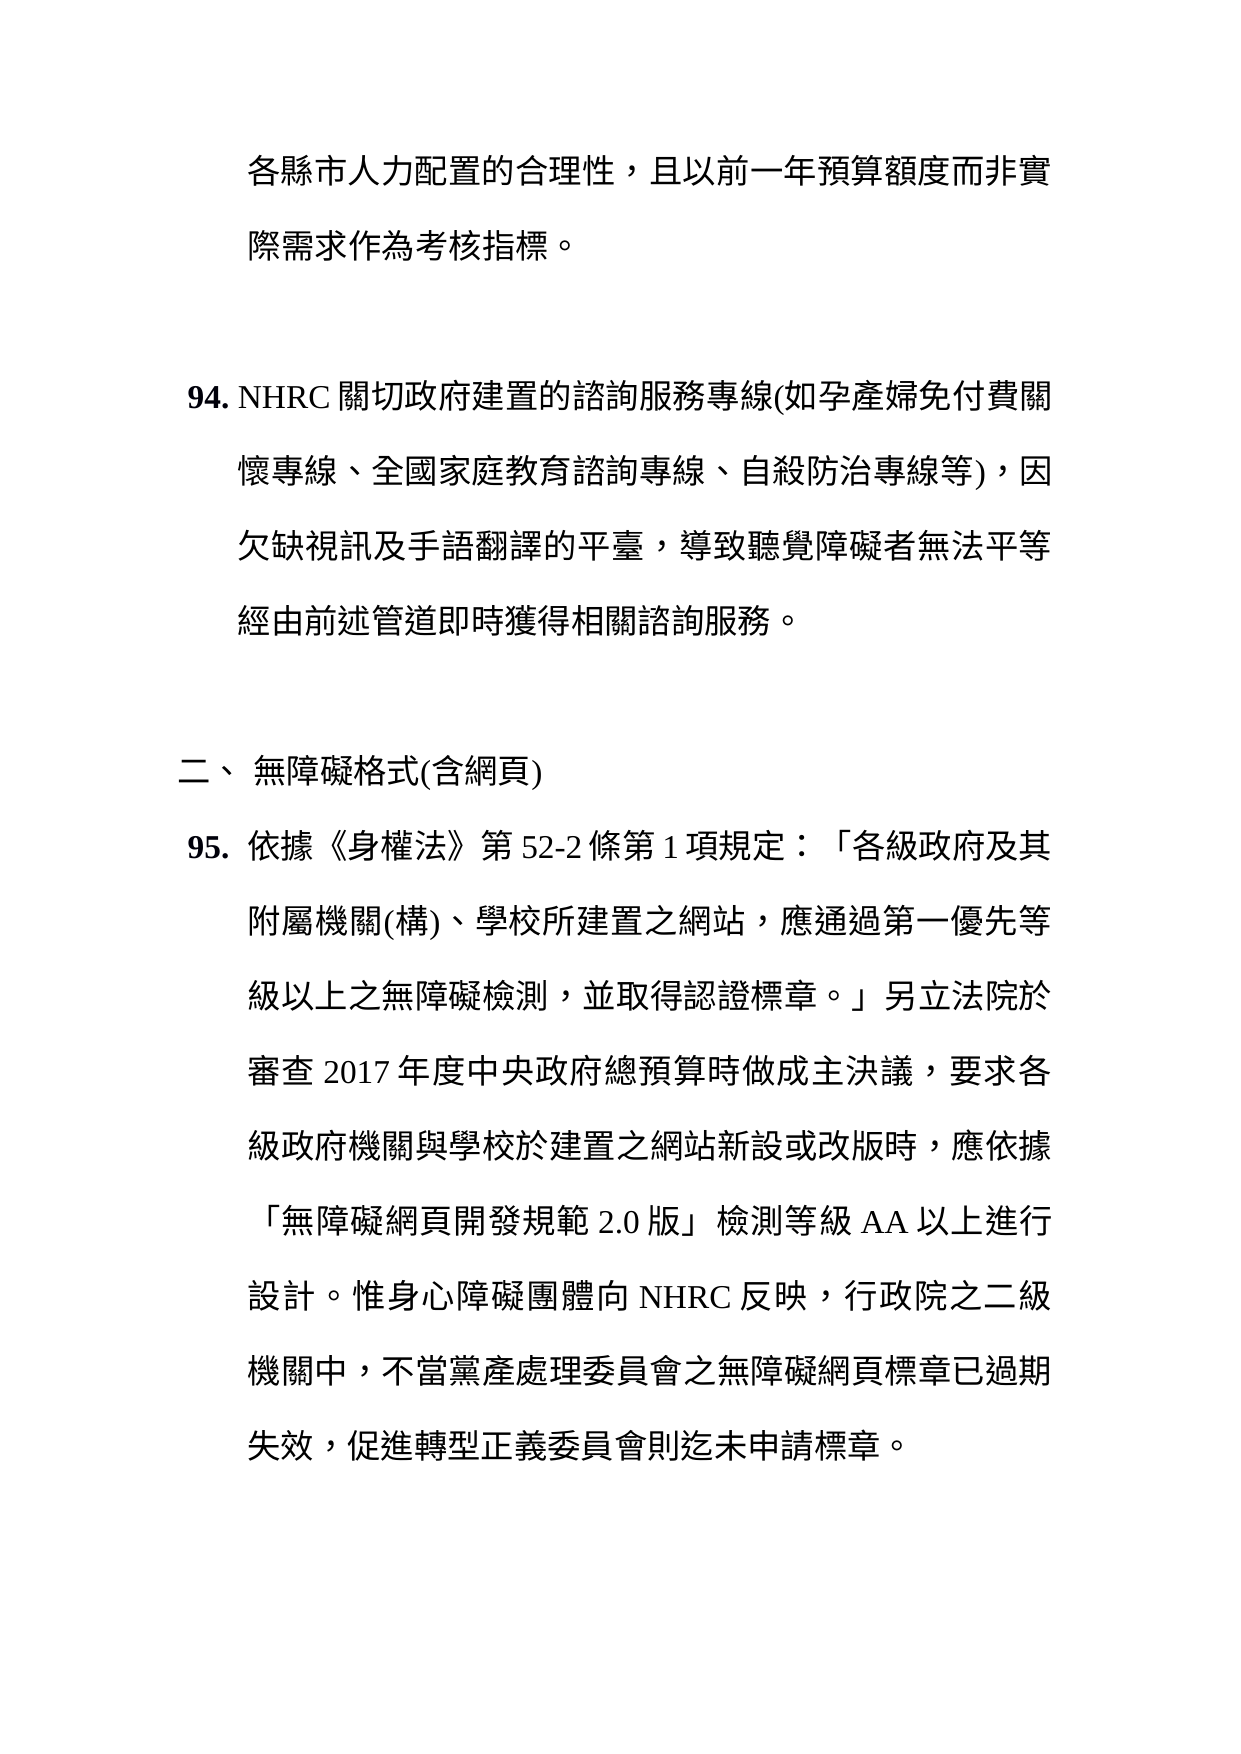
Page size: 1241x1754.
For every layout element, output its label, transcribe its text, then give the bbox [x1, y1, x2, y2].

list 無障礙格式(含網頁) [177, 731, 1053, 806]
list NHRC關切政府建置的諮詢服務專線(如孕產婦免付費關懷專線、全國家庭教育諮詢專線、自殺防治專線等)，因欠缺視訊及手語翻譯的平臺，導致聽覺障礙者無法平等經由前述管道即時獲得相關諮詢服務。 [187, 356, 1053, 656]
list 依據《身權法》第52-2條第1項規定：「各級政府及其附屬機關(構)、學校所建置之網站，應通過第一優先等級以上之無障礙檢測，並取得認證標章。」另立法院於審查2017年度中央政府總預算時做成主決議，要求各級政府機關與學校於建置之網站新設或改版時，應依據「無障礙網頁開發規範2.0版」檢測等級AA以上進行設計。惟身心障礙團體向NHRC反映，行政院之二級機關中，不當黨產處理委員會之無障礙網頁標章已過期失效，促進轉型正義委員會則迄未申請標章。 [187, 806, 1053, 1481]
list 各縣市人力配置的合理性，且以前一年預算額度而非實際需求作為考核指標。 [187, 131, 1053, 281]
